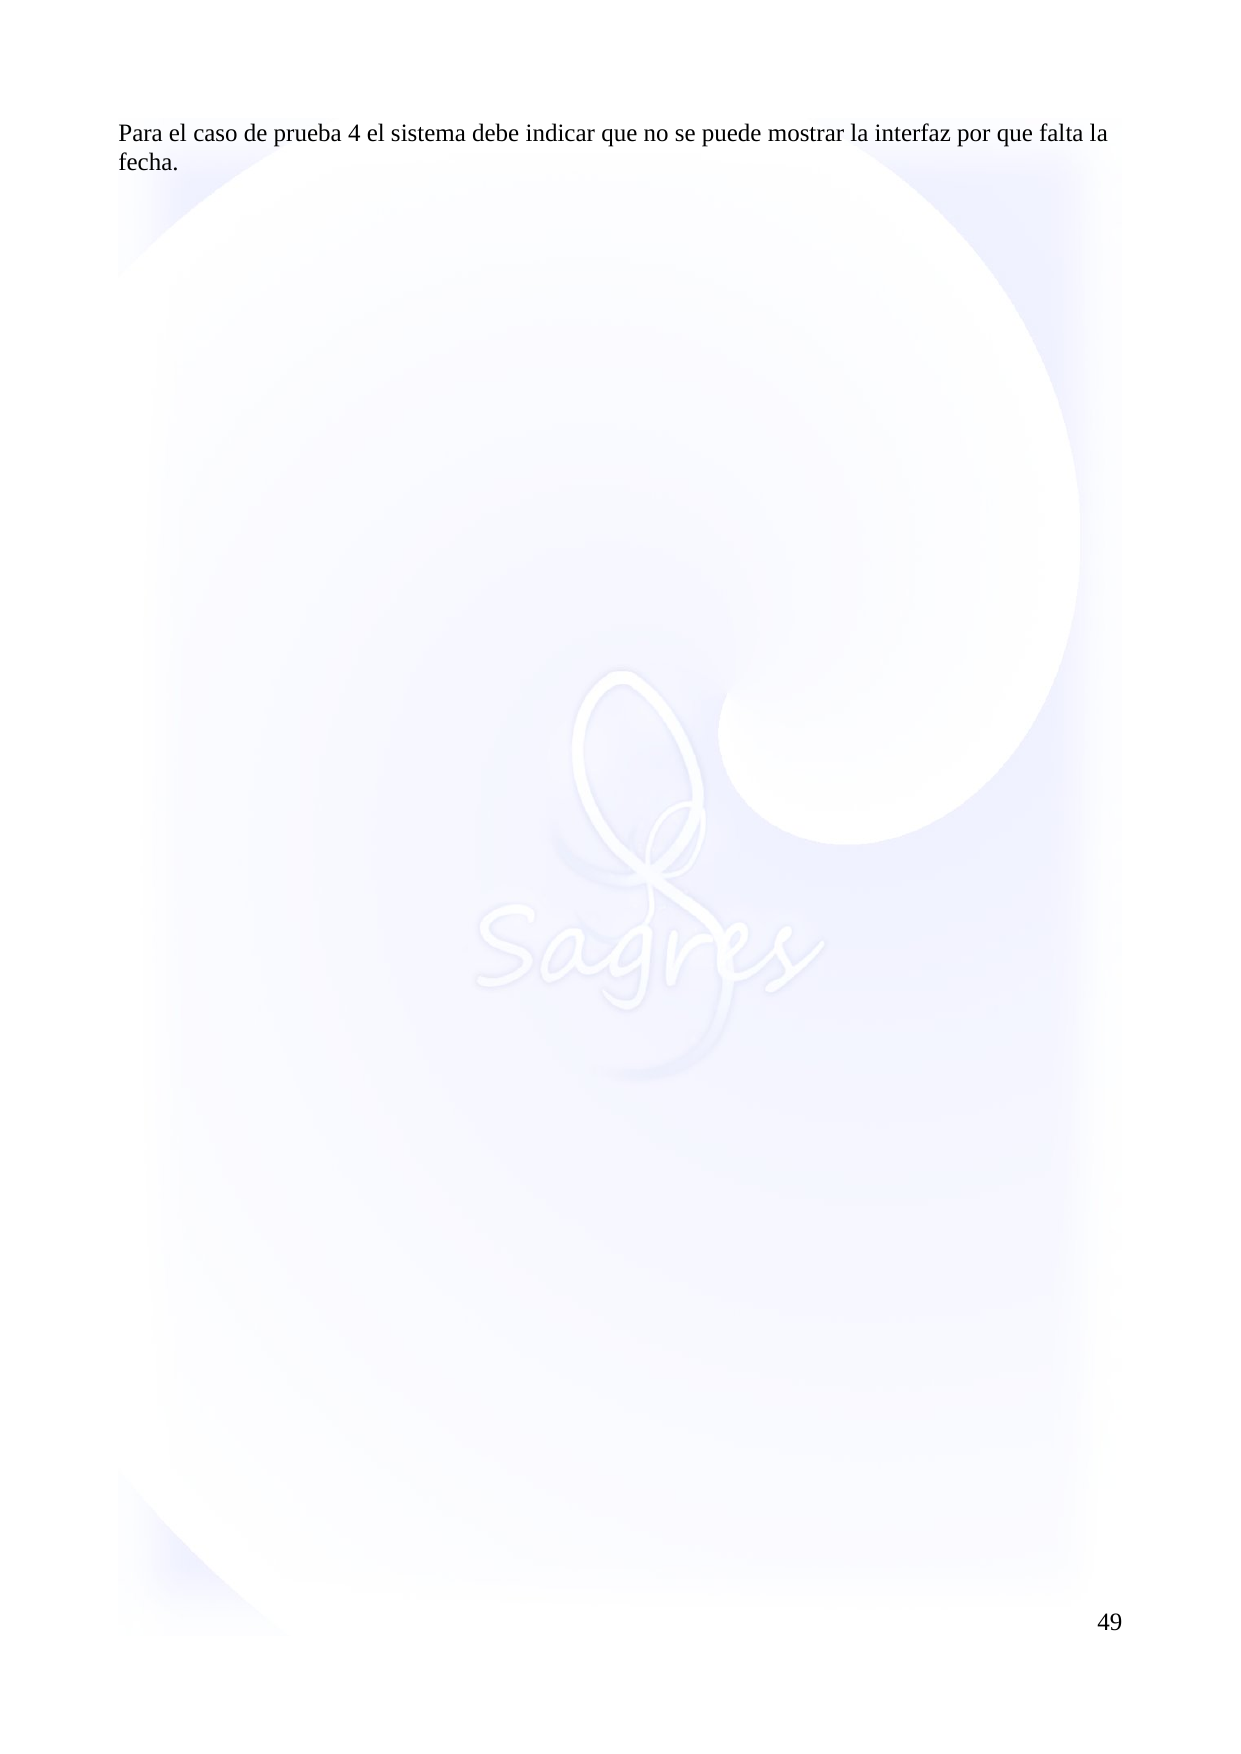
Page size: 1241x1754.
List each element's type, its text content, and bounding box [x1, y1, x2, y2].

picture [118, 176, 1122, 1636]
text Para el caso de prueba 4 el sistema debe indicar que no se puede mostrar la interfaz por que falta la fecha. [118, 118, 1122, 176]
